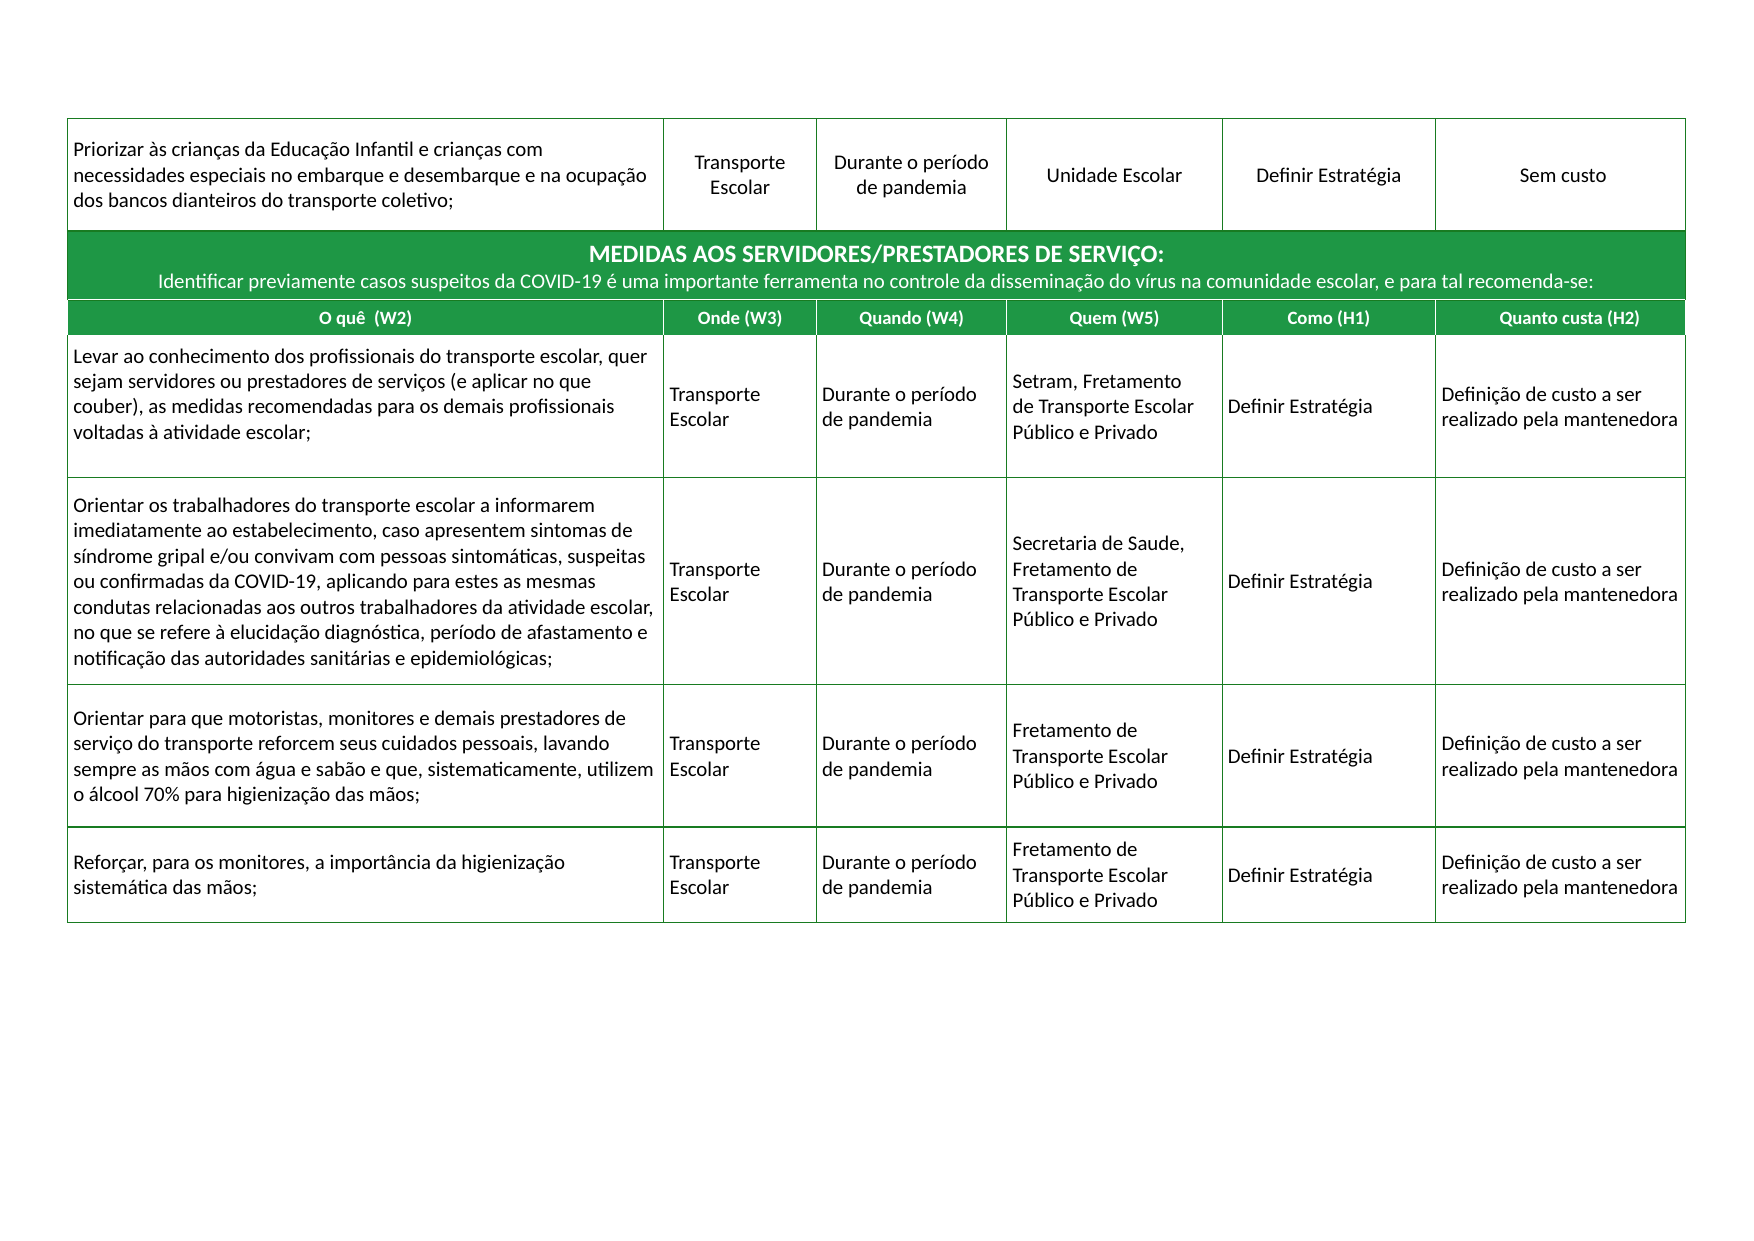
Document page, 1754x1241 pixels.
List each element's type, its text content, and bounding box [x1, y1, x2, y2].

table_cell Onde (W3) [664, 301, 816, 335]
table_cell Definir Estratégia [1223, 685, 1435, 826]
table_cell Definição de custo a ser realizado pela mantenedora [1436, 336, 1685, 477]
table_cell Transporte Escolar [664, 828, 816, 922]
table_cell Setram, Fretamento de Transporte Escolar Público e Privado [1007, 336, 1222, 477]
table_cell Sem custo [1436, 119, 1685, 230]
table_cell Priorizar às crianças da Educação Infantil e crianças com necessidades especiais no embarque e desembarque e na ocupação dos bancos dianteiros do transporte coletivo; [68, 119, 663, 230]
table_cell Orientar os trabalhadores do transporte escolar a informarem imediatamente ao estabelecimento, caso apresentem sintomas de síndrome gripal e/ou convivam com pessoas sintomáticas, suspeitas ou confirmadas da COVID-19, aplicando para estes as mesmas condutas relacionadas aos outros trabalhadores da atividade escolar, no que se refere à elucidação diagnóstica, período de afastamento e notificação das autoridades sanitárias e epidemiológicas; [68, 478, 663, 684]
table_cell Unidade Escolar [1007, 119, 1222, 230]
table_cell Quanto custa (H2) [1436, 301, 1685, 335]
table_cell Definir Estratégia [1223, 478, 1435, 684]
table_cell Definição de custo a ser realizado pela mantenedora [1436, 828, 1685, 922]
table_cell Quem (W5) [1007, 301, 1222, 335]
table_cell Durante o período de pandemia [817, 478, 1006, 684]
table_cell Durante o período de pandemia [817, 119, 1006, 230]
table_cell Durante o período de pandemia [817, 336, 1006, 477]
table_cell Transporte Escolar [664, 119, 816, 230]
table_cell Quando (W4) [817, 301, 1006, 335]
table_cell Transporte Escolar [664, 478, 816, 684]
table_cell Reforçar, para os monitores, a importância da higienização sistemática das mãos; [68, 828, 663, 922]
table_cell Transporte Escolar [664, 685, 816, 826]
table_cell Durante o período de pandemia [817, 828, 1006, 922]
table_cell O quê (W2) [68, 301, 663, 335]
table_cell Secretaria de Saude, Fretamento de Transporte Escolar Público e Privado [1007, 478, 1222, 684]
table_cell Orientar para que motoristas, monitores e demais prestadores de serviço do transporte reforcem seus cuidados pessoais, lavando sempre as mãos com água e sabão e que, sistematicamente, utilizem o álcool 70% para higienização das mãos; [68, 685, 663, 826]
table_cell Fretamento de Transporte Escolar Público e Privado [1007, 828, 1222, 922]
table_cell Definição de custo a ser realizado pela mantenedora [1436, 478, 1685, 684]
table_cell Fretamento de Transporte Escolar Público e Privado [1007, 685, 1222, 826]
table_cell Definir Estratégia [1223, 828, 1435, 922]
table_cell Levar ao conhecimento dos profissionais do transporte escolar, quer sejam servidores ou prestadores de serviços (e aplicar no que couber), as medidas recomendadas para os demais profissionais voltadas à atividade escolar; [68, 336, 663, 477]
table_cell Como (H1) [1223, 301, 1435, 335]
table_cell Transporte Escolar [664, 336, 816, 477]
table_cell Definir Estratégia [1223, 119, 1435, 230]
table_cell Durante o período de pandemia [817, 685, 1006, 826]
table_cell Definir Estratégia [1223, 336, 1435, 477]
table_header MEDIDAS AOS SERVIDORES/PRESTADORES DE SERVIÇO: Identificar previamente casos suspeitos da COVID-19 é uma importante ferramenta no controle da disseminação do vírus na comunidade escolar, e para tal recomenda-se: [68, 232, 1685, 299]
table_cell Definição de custo a ser realizado pela mantenedora [1436, 685, 1685, 826]
